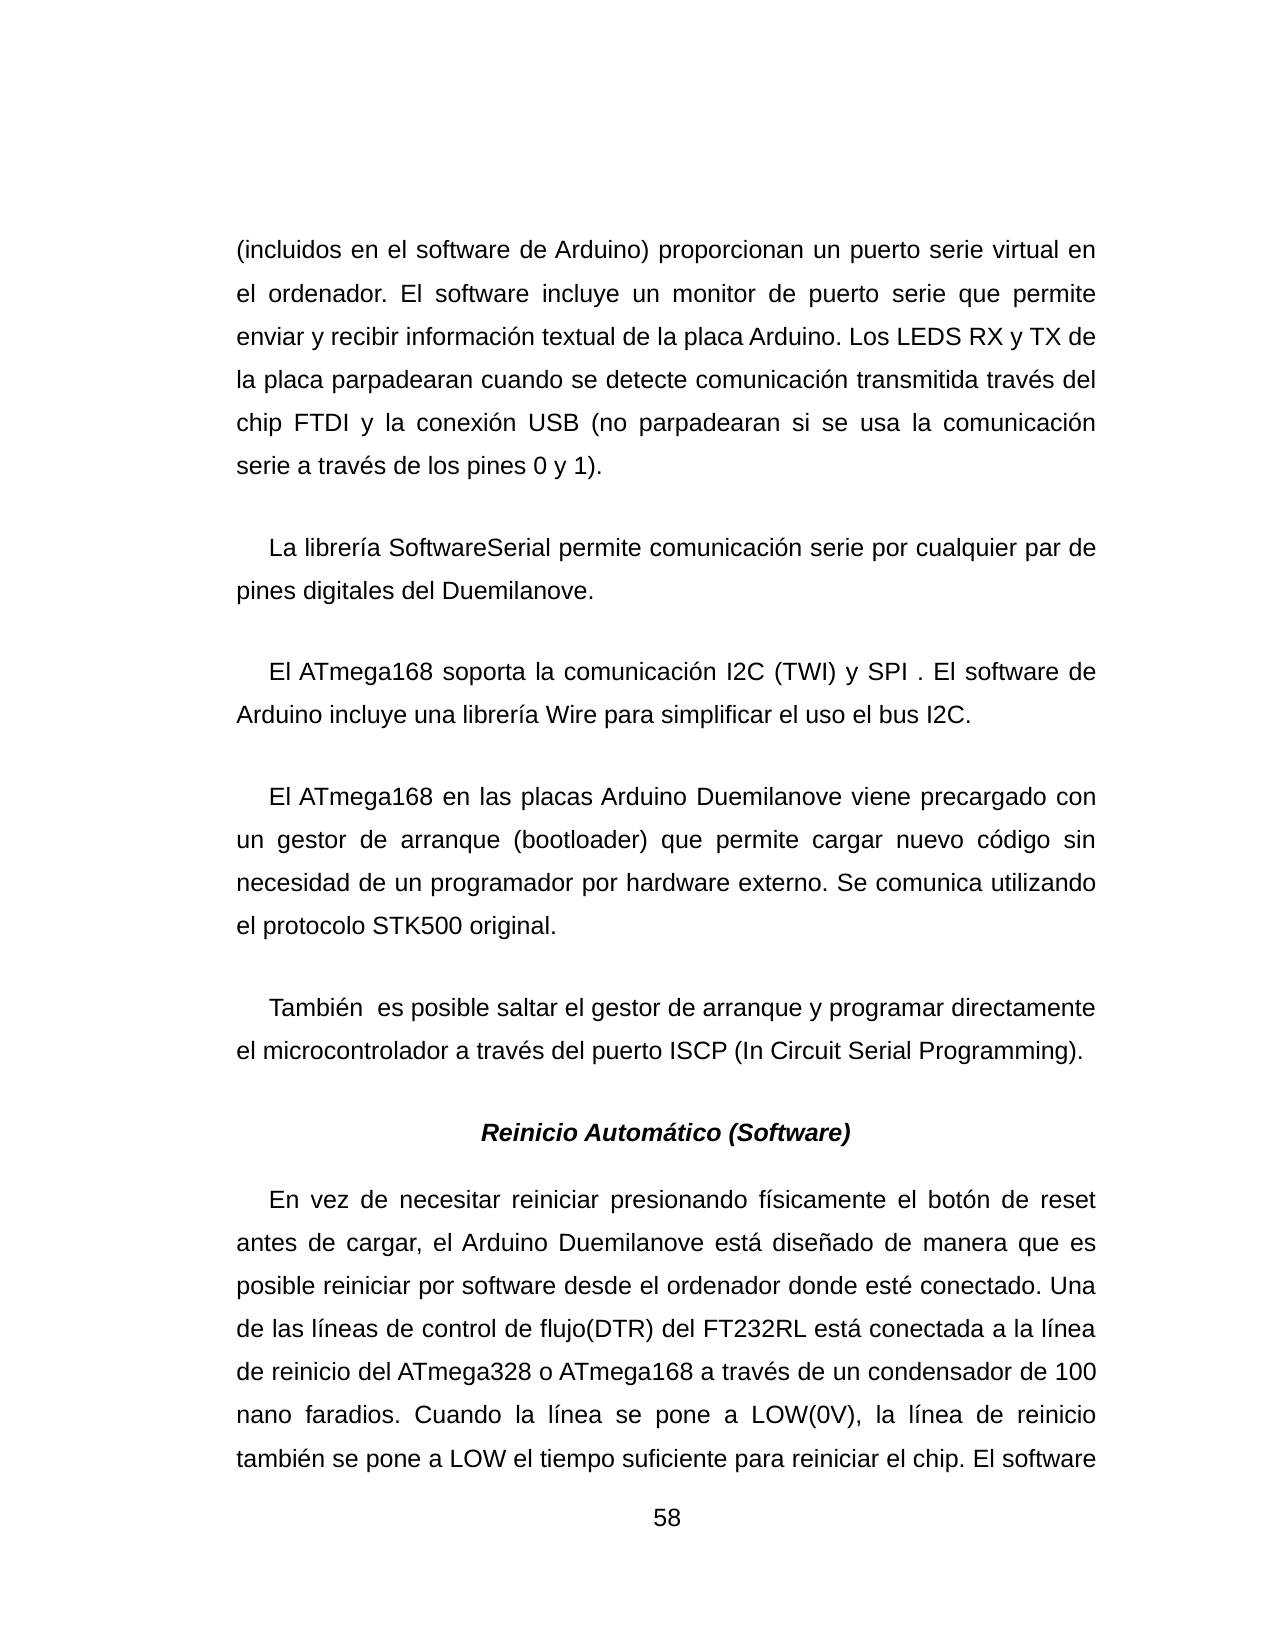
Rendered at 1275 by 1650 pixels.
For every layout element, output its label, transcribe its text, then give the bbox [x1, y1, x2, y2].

text El ATmega168 soporta la comunicación I2C (TWI) y SPI . El software de Arduino incluye una librería Wire para simplificar el uso el bus I2C. [236, 657, 1098, 729]
text La librería SoftwareSerial permite comunicación serie por cualquier par de pines digitales del Duemilanove. [236, 533, 1098, 604]
text En vez de necesitar reiniciar presionando físicamente el botón de reset antes de cargar, el Arduino Duemilanove está diseñado de manera que es posible reiniciar por software desde el ordenador donde esté conectado. Una de las líneas de control de flujo(DTR) del FT232RL está conectada a la línea de reinicio del ATmega328 o ATmega168 a través de un condensador de 100 nano faradios. Cuando la línea se pone a LOW(0V), la línea de reinicio también se pone a LOW el tiempo suficiente para reiniciar el chip. El software [236, 1185, 1098, 1472]
subtitle Reinicio Automático (Software) [236, 1118, 1098, 1146]
text También es posible saltar el gestor de arranque y programar directamente el microcontrolador a través del puerto ISCP (In Circuit Serial Programming). [236, 993, 1098, 1065]
text El ATmega168 en las placas Arduino Duemilanove viene precargado con un gestor de arranque (bootloader) que permite cargar nuevo código sin necesidad de un programador por hardware externo. Se comunica utilizando el protocolo STK500 original. [236, 782, 1098, 940]
text (incluidos en el software de Arduino) proporcionan un puerto serie virtual en el ordenador. El software incluye un monitor de puerto serie que permite enviar y recibir información textual de la placa Arduino. Los LEDS RX y TX de la placa parpadearan cuando se detecte comunicación transmitida través del chip FTDI y la conexión USB (no parpadearan si se usa la comunicación serie a través de los pines 0 y 1). [236, 235, 1098, 480]
